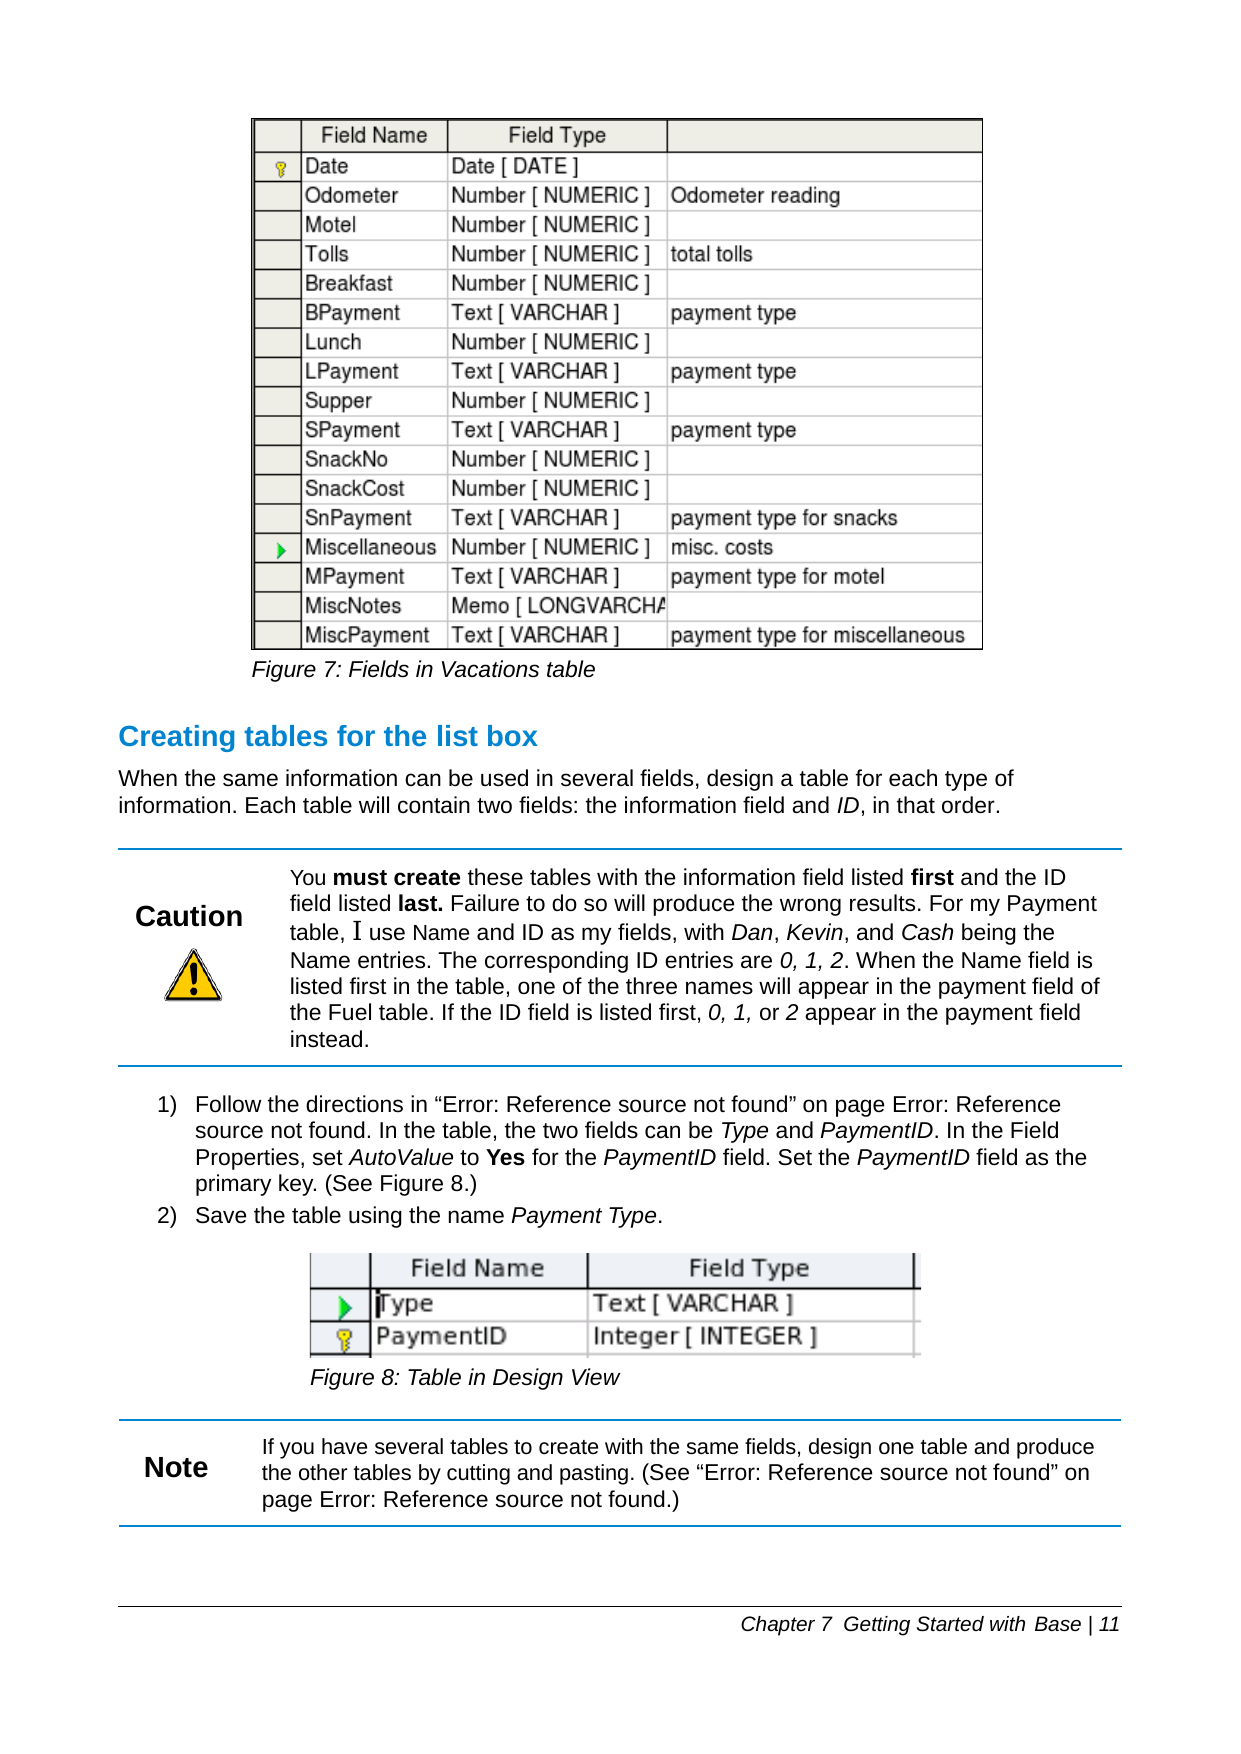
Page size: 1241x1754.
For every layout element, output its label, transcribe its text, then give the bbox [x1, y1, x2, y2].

table_header Note [119, 1421, 240, 1525]
picture [252, 119, 982, 649]
picture [160, 944, 226, 1005]
text Figure 164: Table in Design View [310, 1364, 924, 1390]
subtitle Creating tables for the list box [118, 719, 1122, 753]
picture [309, 1253, 922, 1358]
list Follow the directions in “Error: Reference source not found” on page Error: Reference source not found. In the table, the two fields can be Type and PaymentID. In the Field Properties, set AutoValue to Yes for the PaymentID field. Set the PaymentID field as the primary key. (See Figure 164.) [177, 1091, 1122, 1196]
table_header If you have several tables to create with the same fields, design one table and produce the other tables by cutting and pasting. (See “Error: Reference source not found” on page Error: Reference source not found.) [240, 1421, 1121, 1525]
list Save the table using the name Payment Type. [177, 1202, 1122, 1229]
table_header Caution [118, 850, 268, 1065]
text When the same information can be used in several fields, design a table for each type of information. Each table will contain two fields: the information field and ID, in that order. [118, 765, 1122, 818]
table_header You must create these tables with the information field listed first and the ID field listed last. Failure to do so will produce the wrong results. For my Payment table, I use Name and ID as my fields, with Dan, Kevin, and Cash being the Name entries. The corresponding ID entries are 0, 1, 2. When the Name field is listed first in the table, one of the three names will appear in the payment field of the Fuel table. If the ID field is listed first, 0, 1, or 2 appear in the payment field instead. [268, 850, 1122, 1065]
text Figure 163: Fields in Vacations table [251, 656, 982, 682]
